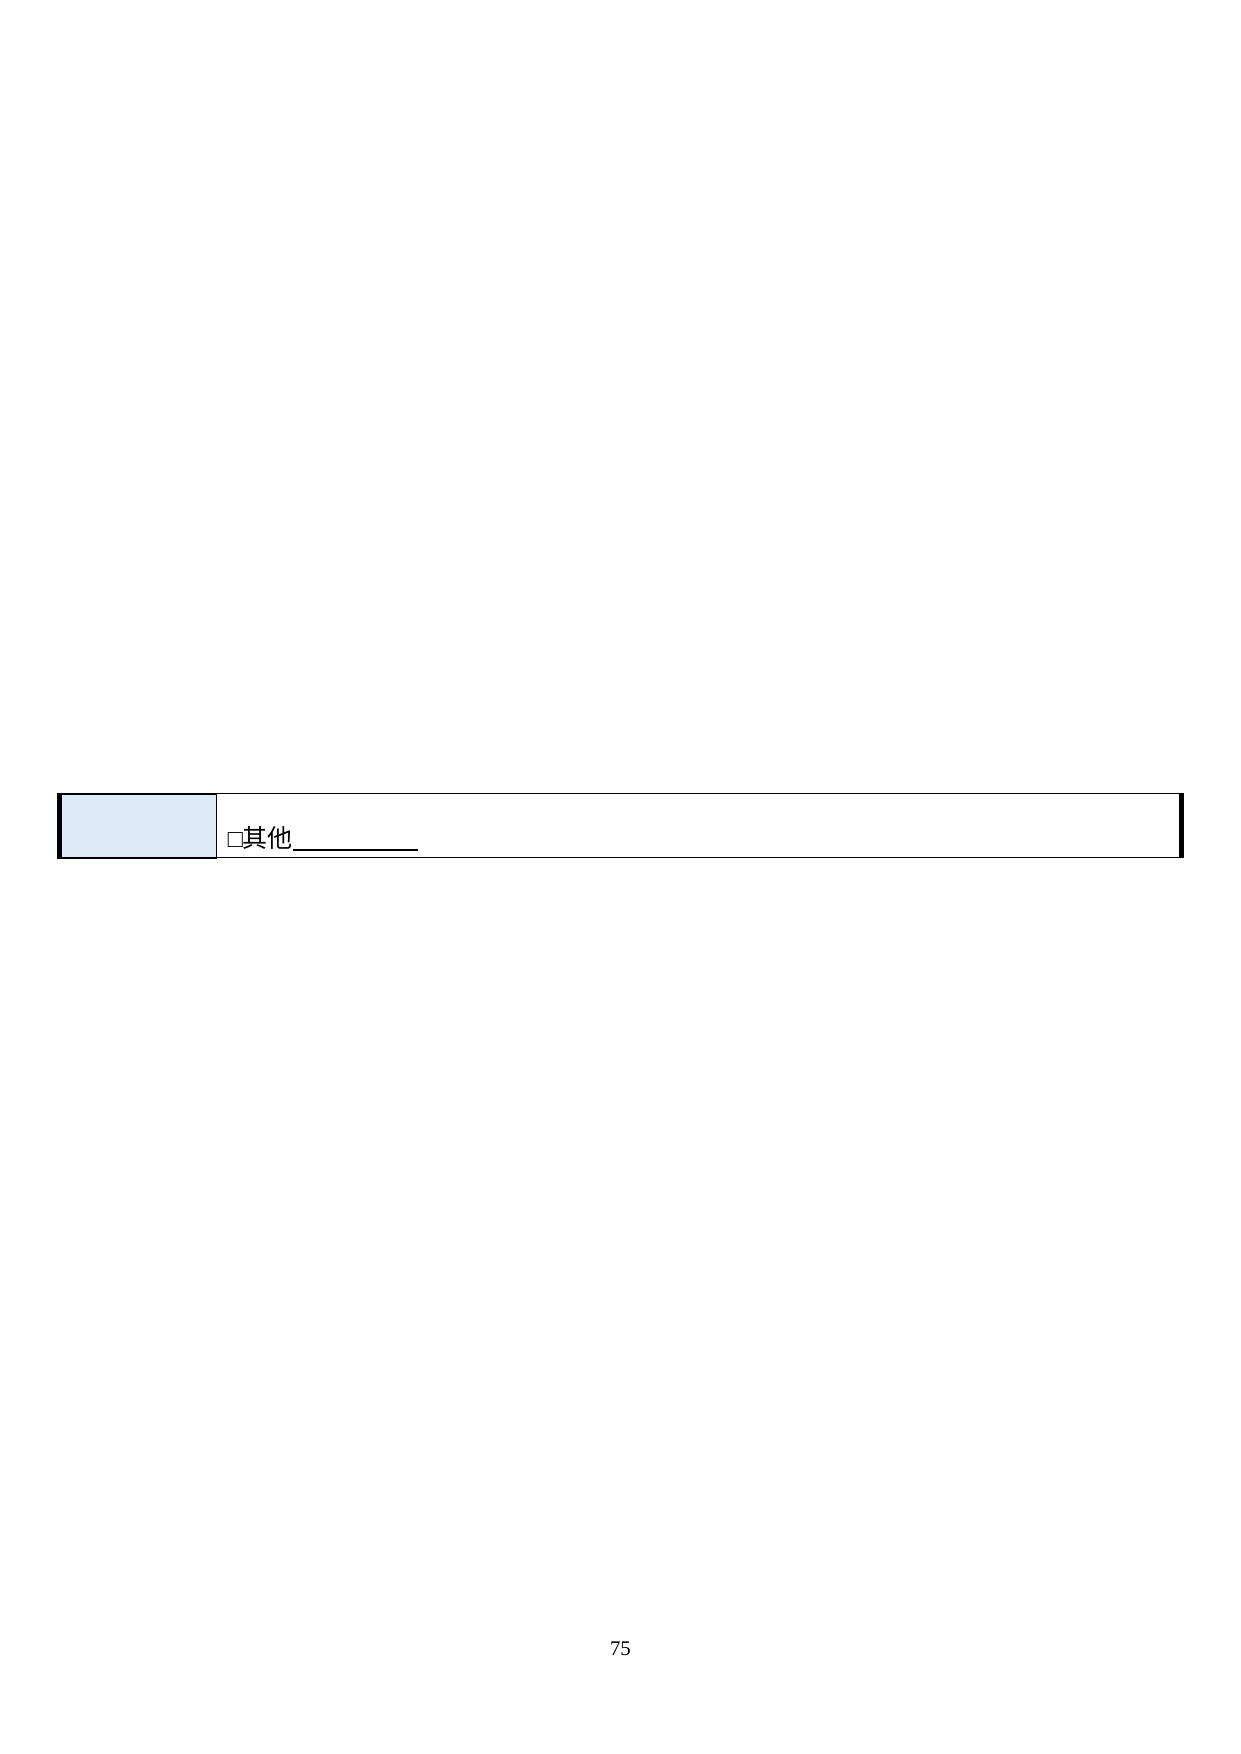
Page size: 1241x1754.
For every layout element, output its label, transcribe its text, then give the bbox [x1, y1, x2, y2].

table_cell [62, 795, 216, 857]
table_cell □其他 請說明) [217, 794, 1179, 857]
